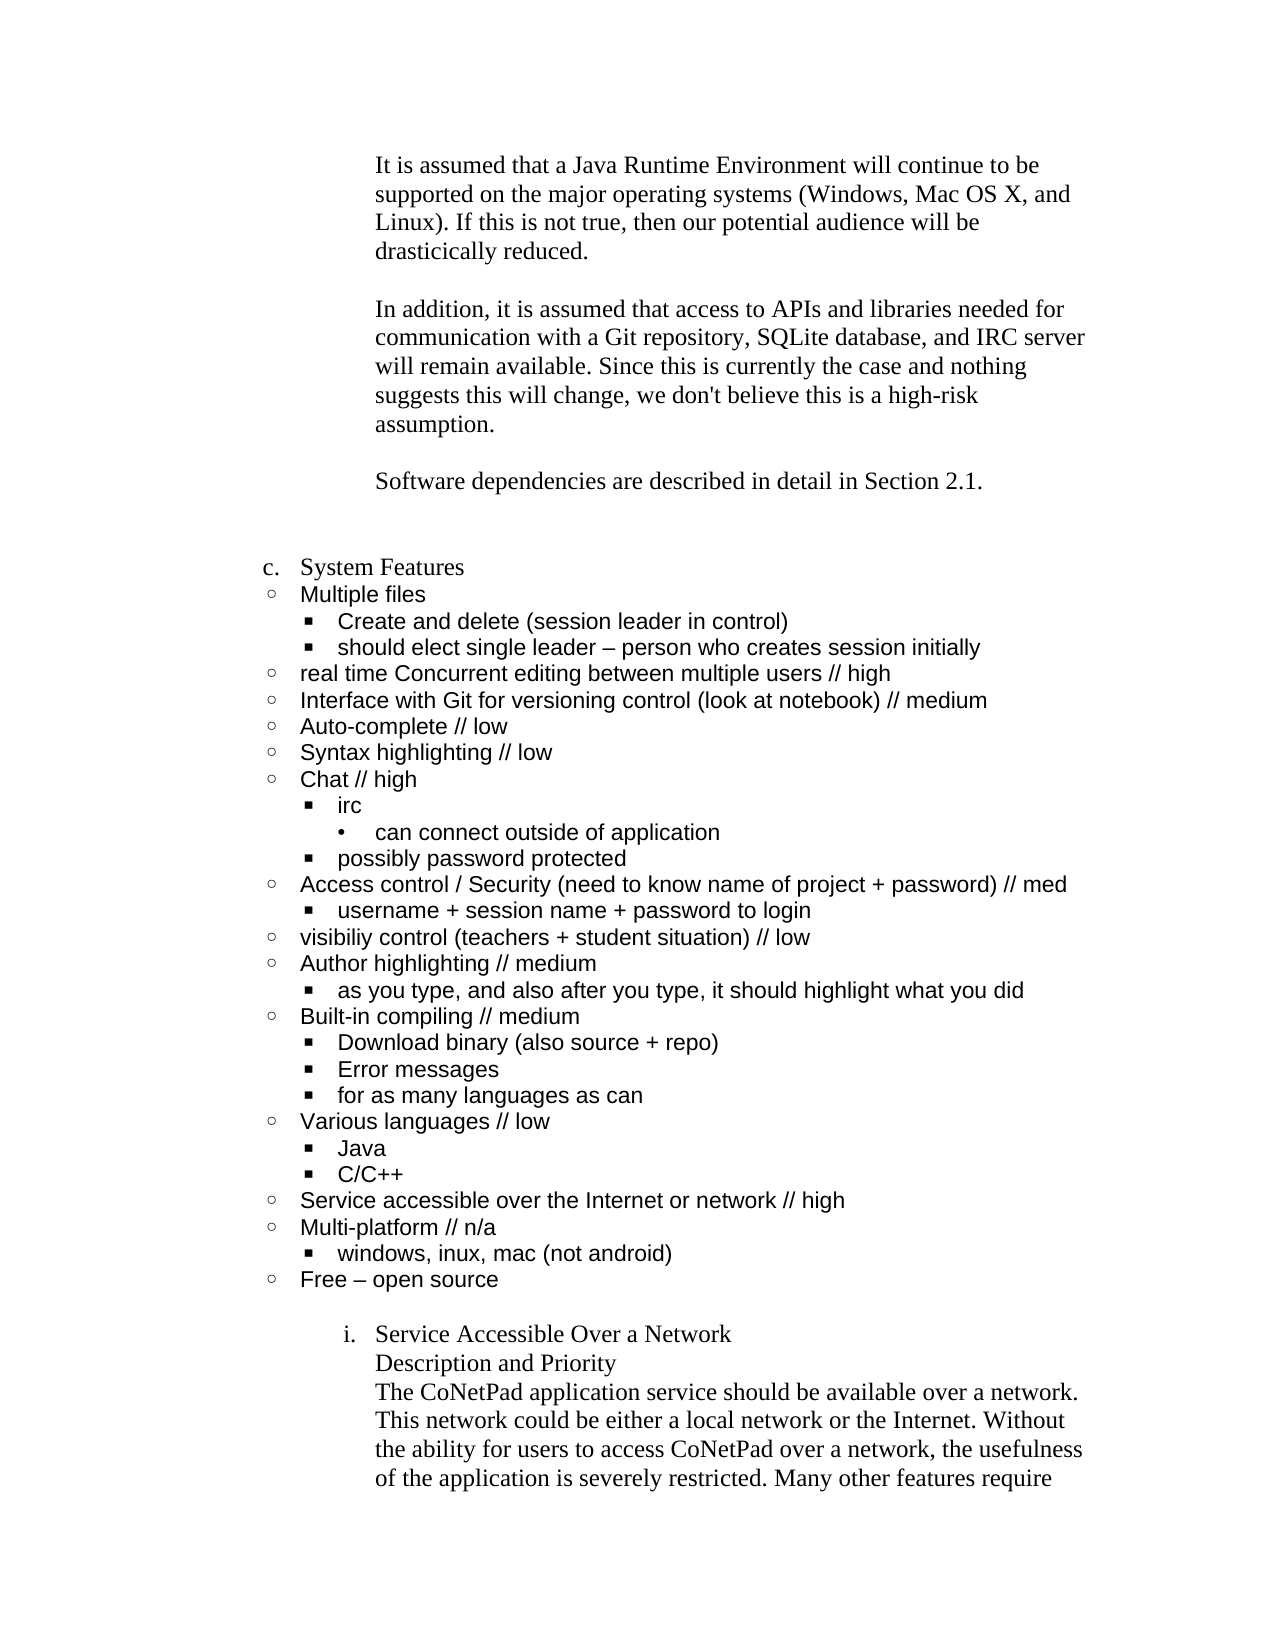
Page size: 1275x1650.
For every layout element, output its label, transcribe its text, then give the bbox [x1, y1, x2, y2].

list Software dependencies are described in detail in Section 2.1. [356, 466, 1087, 495]
list Chat // high [262, 766, 1087, 792]
list for as many languages as can [300, 1082, 1087, 1108]
list Multiple files [262, 581, 1087, 608]
list should elect single leader – person who creates session initially [300, 634, 1087, 660]
list Java [300, 1135, 1087, 1161]
list C/C++ [300, 1161, 1087, 1187]
list visibiliy control (teachers + student situation) // low [262, 924, 1087, 950]
list possibly password protected [300, 845, 1087, 871]
list Various languages // low [262, 1108, 1087, 1135]
list It is assumed that a Java Runtime Environment will continue to be supported on the major operating systems (Windows, Mac OS X, and Linux). If this is not true, then our potential audience will be drasticically reduced. [356, 150, 1087, 265]
list as you type, and also after you type, it should highlight what you did [300, 977, 1087, 1003]
list In addition, it is assumed that access to APIs and libraries needed for communication with a Git repository, SQLite database, and IRC server will remain available. Since this is currently the case and nothing suggests this will change, we don't believe this is a high-risk assumption. [356, 294, 1087, 437]
list Free – open source [262, 1266, 1087, 1293]
list System Features [262, 552, 1087, 581]
list Access control / Security (need to know name of project + password) // med [262, 871, 1087, 897]
list Auto-complete // low [262, 713, 1087, 739]
list real time Concurrent editing between multiple users // high [262, 660, 1087, 687]
list The CoNetPad application service should be available over a network. This network could be either a local network or the Internet. Without the ability for users to access CoNetPad over a network, the usefulness of the application is severely restricted. Many other features require [356, 1377, 1087, 1492]
list irc [300, 792, 1087, 818]
list can connect outside of application [337, 818, 1087, 845]
list Description and Priority [356, 1348, 1087, 1377]
list windows, inux, mac (not android) [300, 1240, 1087, 1266]
list Error messages [300, 1056, 1087, 1082]
list Service accessible over the Internet or network // high [262, 1187, 1087, 1214]
list Multi-platform // n/a [262, 1214, 1087, 1240]
list Author highlighting // medium [262, 950, 1087, 977]
list Syntax highlighting // low [262, 739, 1087, 766]
list Interface with Git for versioning control (look at notebook) // medium [262, 687, 1087, 713]
list username + session name + password to login [300, 897, 1087, 924]
list Create and delete (session leader in control) [300, 608, 1087, 634]
list Download binary (also source + repo) [300, 1029, 1087, 1056]
list Service Accessible Over a Network [356, 1319, 1087, 1348]
list Built-in compiling // medium [262, 1003, 1087, 1029]
